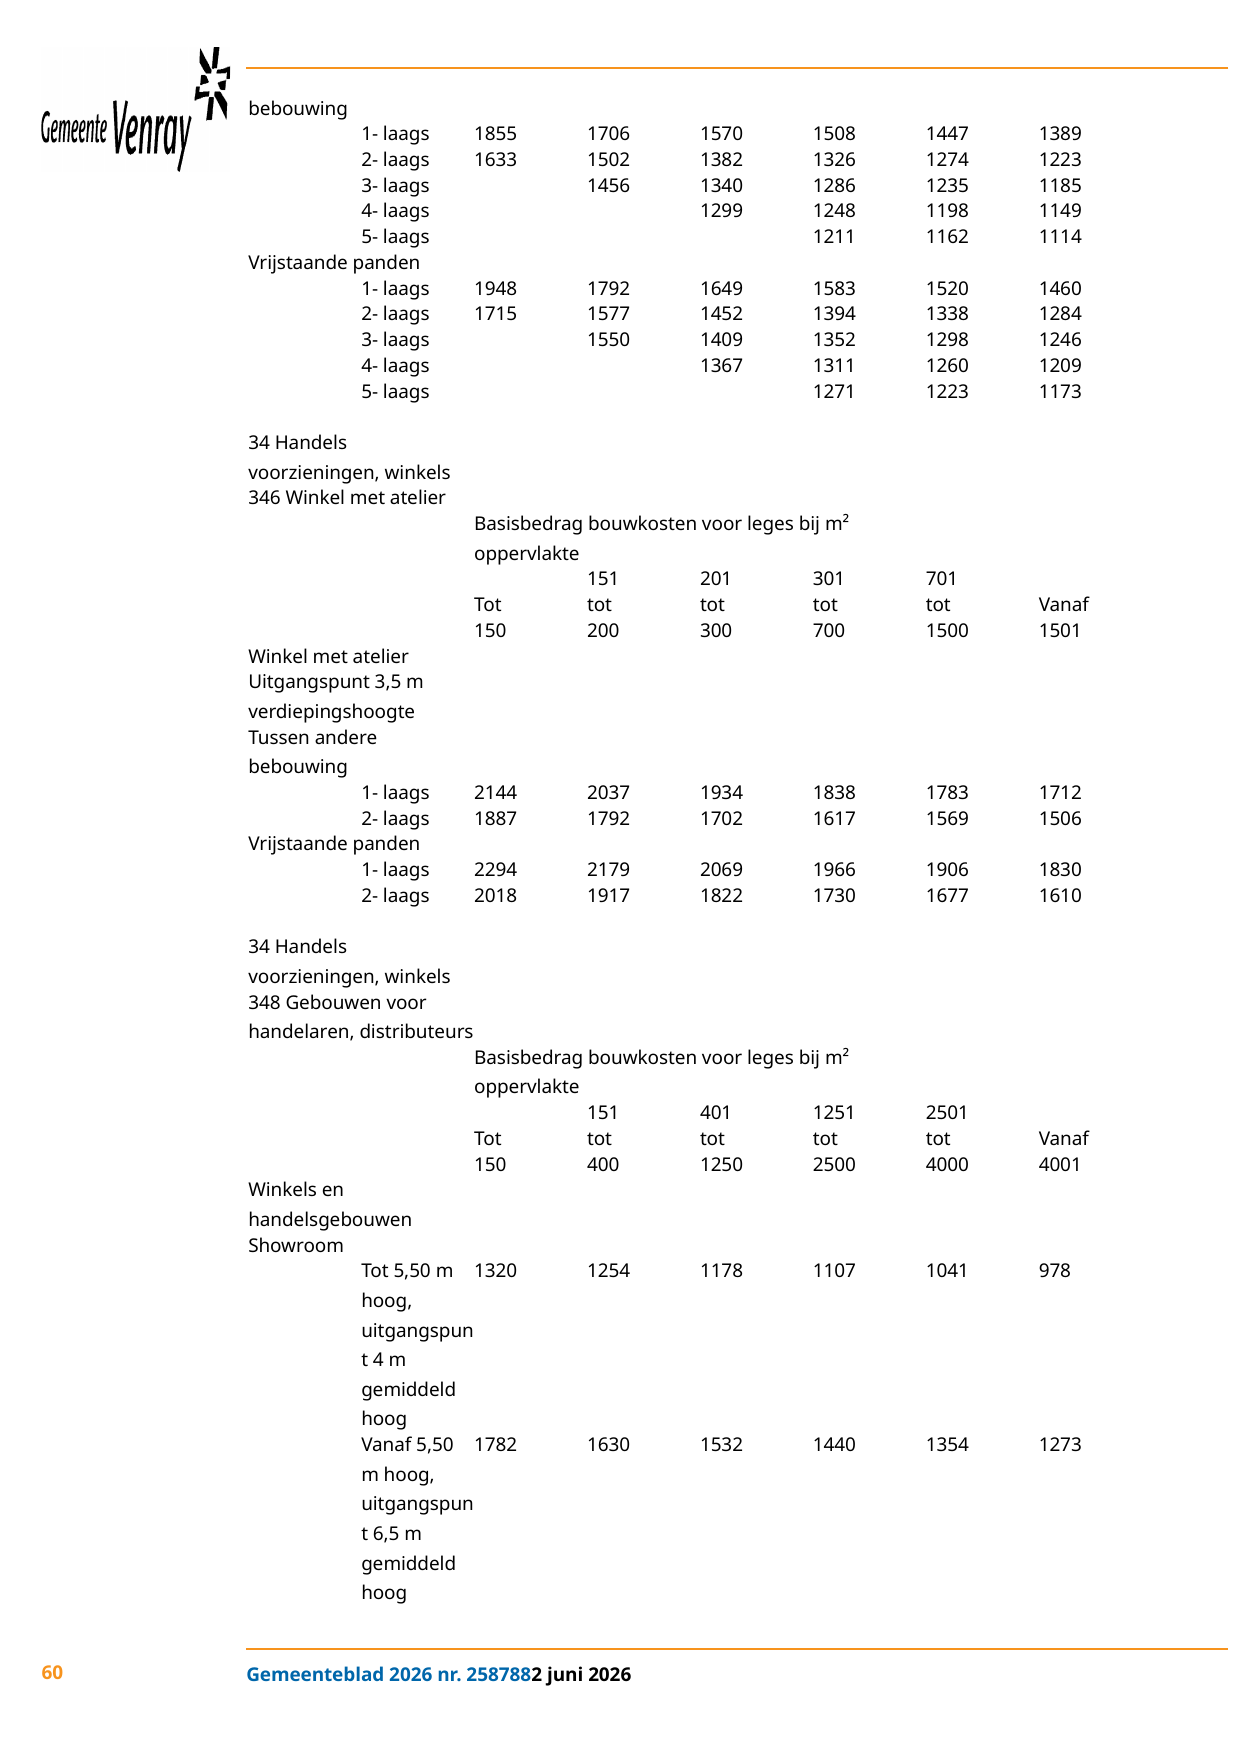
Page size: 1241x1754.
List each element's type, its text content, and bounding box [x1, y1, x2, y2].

table_cell 1382 [700, 146, 813, 172]
table_cell [926, 1044, 1038, 1099]
table_cell [700, 429, 813, 484]
table_cell Basisbedrag bouwkosten voor leges bij m² oppervlakte [474, 1044, 926, 1099]
table_cell [700, 249, 813, 275]
table_cell [587, 485, 700, 510]
table_cell 1298 [926, 326, 1038, 352]
table_cell 2- laags [361, 301, 474, 326]
table_cell [587, 95, 700, 121]
table_cell [587, 378, 700, 403]
table_cell [1039, 429, 1152, 484]
table_cell [248, 404, 361, 429]
table_cell [813, 404, 926, 429]
table_cell 1311 [813, 352, 926, 378]
table_cell [248, 172, 361, 198]
table_cell 201 [700, 566, 813, 591]
table_cell tot [700, 1125, 813, 1151]
table_cell [587, 643, 700, 668]
table_cell [587, 404, 700, 429]
table_cell tot [926, 1125, 1038, 1151]
table_cell 1855 [474, 121, 587, 146]
table_cell [926, 1232, 1038, 1258]
table_cell 1966 [813, 856, 926, 882]
table_cell 1792 [587, 275, 700, 301]
table_cell 1502 [587, 146, 700, 172]
table_cell 5- laags [361, 378, 474, 403]
table_cell [474, 566, 587, 591]
table_cell 2501 [926, 1100, 1038, 1125]
table_cell 1320 [474, 1258, 587, 1431]
table_cell 1299 [700, 198, 813, 223]
table_cell 1506 [1039, 805, 1152, 831]
table_cell [248, 1100, 361, 1125]
table_cell [1039, 249, 1152, 275]
table_cell 1- laags [361, 856, 474, 882]
table_cell 1250 [700, 1151, 813, 1177]
table_cell [587, 352, 700, 378]
table_cell Vrijstaande panden [248, 249, 474, 275]
table_cell [700, 224, 813, 249]
table_cell [1039, 566, 1152, 591]
table_cell 1389 [1039, 121, 1152, 146]
table_cell 1041 [926, 1258, 1038, 1431]
table_cell [248, 805, 361, 831]
table_cell 1162 [926, 224, 1038, 249]
table_cell [926, 989, 1038, 1044]
table_cell [1039, 989, 1152, 1044]
table_cell Tussen andere bebouwing [248, 724, 474, 779]
table_cell [926, 404, 1038, 429]
table_cell 1209 [1039, 352, 1152, 378]
table_cell 150 [474, 1151, 587, 1177]
table_cell 1394 [813, 301, 926, 326]
table_cell 1198 [926, 198, 1038, 223]
table_cell [813, 643, 926, 668]
table_cell [1039, 1044, 1152, 1099]
table_cell [1039, 724, 1152, 779]
table_cell Winkel met atelier [248, 643, 474, 668]
table_cell [474, 724, 587, 779]
table_cell [813, 934, 926, 989]
table_cell 1185 [1039, 172, 1152, 198]
table_cell [813, 1177, 926, 1232]
table_cell 151 [587, 1100, 700, 1125]
table_cell 1569 [926, 805, 1038, 831]
table_cell 300 [700, 617, 813, 643]
table_cell 1782 [474, 1431, 587, 1605]
table_cell [587, 989, 700, 1044]
table_cell Tot [474, 591, 587, 617]
table_cell 1338 [926, 301, 1038, 326]
table_cell [1039, 643, 1152, 668]
table_cell [700, 378, 813, 403]
table_cell [361, 566, 474, 591]
table_cell 1830 [1039, 856, 1152, 882]
table_cell [248, 275, 361, 301]
table_cell [361, 1125, 474, 1151]
table_cell 1254 [587, 1258, 700, 1431]
table_cell 1730 [813, 882, 926, 908]
table_cell [700, 95, 813, 121]
table_cell 1570 [700, 121, 813, 146]
table_cell 2179 [587, 856, 700, 882]
table_cell [813, 485, 926, 510]
table_cell [926, 643, 1038, 668]
table_cell 1948 [474, 275, 587, 301]
table_cell 1211 [813, 224, 926, 249]
table_cell [1039, 510, 1152, 566]
table_cell [248, 617, 361, 643]
table_cell [474, 1177, 587, 1232]
table_cell Basisbedrag bouwkosten voor leges bij m² oppervlakte [474, 510, 926, 566]
table_cell [1039, 934, 1152, 989]
table_cell [248, 326, 361, 352]
table_cell Vrijstaande panden [248, 831, 474, 856]
table_cell 4001 [1039, 1151, 1152, 1177]
table_cell [361, 1044, 474, 1099]
table_cell [361, 908, 474, 933]
table_cell [361, 510, 474, 566]
table_cell [474, 1232, 587, 1258]
table_cell 1500 [926, 617, 1038, 643]
table_cell 200 [587, 617, 700, 643]
picture [41, 47, 231, 172]
table_cell 5- laags [361, 224, 474, 249]
table_cell tot [813, 1125, 926, 1151]
table_cell 1- laags [361, 779, 474, 805]
table_cell 1577 [587, 301, 700, 326]
table_cell [248, 882, 361, 908]
table_cell 700 [813, 617, 926, 643]
table_cell 1508 [813, 121, 926, 146]
table_cell [587, 724, 700, 779]
table_cell 1706 [587, 121, 700, 146]
table_cell [474, 378, 587, 403]
table_cell 1149 [1039, 198, 1152, 223]
table_cell 34 Handels voorzieningen, winkels [248, 429, 474, 484]
table_cell [474, 172, 587, 198]
table_cell [1039, 485, 1152, 510]
table_cell 401 [700, 1100, 813, 1125]
table_cell [248, 378, 361, 403]
table_cell 1274 [926, 146, 1038, 172]
table_cell 1783 [926, 779, 1038, 805]
table_cell [248, 352, 361, 378]
table_cell 1934 [700, 779, 813, 805]
table_cell [587, 669, 700, 724]
table_cell [248, 566, 361, 591]
table_cell 1583 [813, 275, 926, 301]
table_cell [474, 429, 587, 484]
table_cell [474, 198, 587, 223]
table_cell [813, 429, 926, 484]
table_cell 1501 [1039, 617, 1152, 643]
table_cell [474, 989, 587, 1044]
table_cell 1456 [587, 172, 700, 198]
table_cell [587, 934, 700, 989]
table_cell 348 Gebouwen voor handelaren, distributeurs [248, 989, 474, 1044]
table_cell 1284 [1039, 301, 1152, 326]
table_cell [1039, 908, 1152, 933]
table_cell [248, 1258, 361, 1431]
table_cell [248, 1151, 361, 1177]
table_cell 1- laags [361, 275, 474, 301]
table_cell tot [587, 1125, 700, 1151]
table_cell [248, 146, 361, 172]
table_cell 1822 [700, 882, 813, 908]
table_cell 701 [926, 566, 1038, 591]
table_cell 1246 [1039, 326, 1152, 352]
table_cell [700, 989, 813, 1044]
table_cell 1460 [1039, 275, 1152, 301]
table_cell [587, 831, 700, 856]
table_cell 1550 [587, 326, 700, 352]
table_cell [700, 831, 813, 856]
table_cell [813, 831, 926, 856]
table_cell [248, 121, 361, 146]
table_cell [361, 1100, 474, 1125]
table_cell tot [700, 591, 813, 617]
table_cell Vanaf [1039, 1125, 1152, 1151]
table_cell 1273 [1039, 1431, 1152, 1605]
table_cell [926, 95, 1038, 121]
table_cell 2294 [474, 856, 587, 882]
table_cell [587, 1177, 700, 1232]
table_cell 1178 [700, 1258, 813, 1431]
table_cell [474, 934, 587, 989]
table_cell 1702 [700, 805, 813, 831]
table_cell [474, 249, 587, 275]
table_cell [587, 1232, 700, 1258]
table_cell 1340 [700, 172, 813, 198]
table_cell [248, 1125, 361, 1151]
table_cell 1630 [587, 1431, 700, 1605]
table_cell [1039, 95, 1152, 121]
table_cell 1114 [1039, 224, 1152, 249]
table_cell [700, 1232, 813, 1258]
table_cell [248, 510, 361, 566]
table_cell 1409 [700, 326, 813, 352]
table_cell [813, 669, 926, 724]
table_cell [926, 908, 1038, 933]
table_cell tot [926, 591, 1038, 617]
table_cell [248, 591, 361, 617]
table_cell 1260 [926, 352, 1038, 378]
table_cell [926, 724, 1038, 779]
table_cell Uitgangspunt 3,5 m verdiepingshoogte [248, 669, 474, 724]
table_cell Tot [474, 1125, 587, 1151]
table_cell [587, 429, 700, 484]
table_cell [361, 1151, 474, 1177]
table_cell 978 [1039, 1258, 1152, 1431]
table_cell 1235 [926, 172, 1038, 198]
table_cell [700, 724, 813, 779]
table_cell 2037 [587, 779, 700, 805]
table_cell 1223 [1039, 146, 1152, 172]
table_cell [926, 429, 1038, 484]
table_cell [587, 908, 700, 933]
table_cell [926, 510, 1038, 566]
table_cell [474, 326, 587, 352]
table_cell [474, 224, 587, 249]
table_cell 1917 [587, 882, 700, 908]
table_cell 1906 [926, 856, 1038, 882]
table_cell 1633 [474, 146, 587, 172]
table_cell 2- laags [361, 146, 474, 172]
table_cell 1838 [813, 779, 926, 805]
table_cell 1887 [474, 805, 587, 831]
table_cell 1792 [587, 805, 700, 831]
table_cell [248, 908, 361, 933]
table_cell Tot 5,50 m hoog, uitgangspunt 4 m gemiddeld hoog [361, 1258, 474, 1431]
table_cell [248, 198, 361, 223]
table_cell 2018 [474, 882, 587, 908]
table_cell 4- laags [361, 198, 474, 223]
table_cell 2- laags [361, 805, 474, 831]
table_cell [926, 249, 1038, 275]
table_cell [474, 1100, 587, 1125]
table_cell [926, 669, 1038, 724]
table_cell 1715 [474, 301, 587, 326]
table_cell 301 [813, 566, 926, 591]
table_cell 3- laags [361, 172, 474, 198]
table_cell [587, 198, 700, 223]
table_cell [926, 485, 1038, 510]
table_cell 1286 [813, 172, 926, 198]
table_cell 1440 [813, 1431, 926, 1605]
table_cell 1712 [1039, 779, 1152, 805]
table_cell 1617 [813, 805, 926, 831]
table_cell 34 Handels voorzieningen, winkels [248, 934, 474, 989]
table_cell 1223 [926, 378, 1038, 403]
table_cell [587, 249, 700, 275]
table_cell [1039, 1177, 1152, 1232]
table_cell 1248 [813, 198, 926, 223]
table_cell 1610 [1039, 882, 1152, 908]
table_cell Vanaf 5,50 m hoog, uitgangspunt 6,5 m gemiddeld hoog [361, 1431, 474, 1605]
table_cell 3- laags [361, 326, 474, 352]
table_cell 1649 [700, 275, 813, 301]
table_cell 2069 [700, 856, 813, 882]
table_cell [813, 989, 926, 1044]
table_cell 1107 [813, 1258, 926, 1431]
table_cell 400 [587, 1151, 700, 1177]
table_cell 1520 [926, 275, 1038, 301]
table_cell Winkels en handelsgebouwen [248, 1177, 474, 1232]
table_cell [1039, 1100, 1152, 1125]
table_cell 1352 [813, 326, 926, 352]
table_cell [700, 643, 813, 668]
table_cell bebouwing [248, 95, 474, 121]
table_cell Showroom [248, 1232, 361, 1258]
table_cell 1367 [700, 352, 813, 378]
table_cell [474, 669, 587, 724]
table_cell [700, 908, 813, 933]
table_cell [700, 934, 813, 989]
table_cell 1532 [700, 1431, 813, 1605]
table_cell 1173 [1039, 378, 1152, 403]
table_cell [361, 1232, 474, 1258]
table_cell 1- laags [361, 121, 474, 146]
table_cell [474, 643, 587, 668]
table_cell 1354 [926, 1431, 1038, 1605]
table_cell [361, 617, 474, 643]
table_cell [813, 95, 926, 121]
table_cell [1039, 831, 1152, 856]
table_cell 1677 [926, 882, 1038, 908]
table_cell [361, 591, 474, 617]
table_cell 1326 [813, 146, 926, 172]
table_cell 2144 [474, 779, 587, 805]
table_cell [926, 934, 1038, 989]
table_cell [474, 831, 587, 856]
table_cell [248, 301, 361, 326]
table_cell [700, 669, 813, 724]
table_cell [248, 224, 361, 249]
table_cell 151 [587, 566, 700, 591]
table_cell 2500 [813, 1151, 926, 1177]
table_cell 346 Winkel met atelier [248, 485, 474, 510]
table_cell [248, 1044, 361, 1099]
table_cell [248, 1431, 361, 1605]
table_cell [700, 485, 813, 510]
table_cell [1039, 404, 1152, 429]
table_cell 4000 [926, 1151, 1038, 1177]
table_cell 1251 [813, 1100, 926, 1125]
table_cell [1039, 1232, 1152, 1258]
table_cell tot [587, 591, 700, 617]
table_cell 1447 [926, 121, 1038, 146]
table_cell [926, 831, 1038, 856]
table_cell [926, 1177, 1038, 1232]
table_cell [700, 404, 813, 429]
table_cell [700, 1177, 813, 1232]
table_cell Vanaf [1039, 591, 1152, 617]
table_cell tot [813, 591, 926, 617]
table_cell 4- laags [361, 352, 474, 378]
table_cell [813, 249, 926, 275]
table_cell [474, 908, 587, 933]
table_cell [813, 1232, 926, 1258]
table_cell [361, 404, 474, 429]
table_cell [474, 95, 587, 121]
table_cell [813, 908, 926, 933]
table_cell [474, 404, 587, 429]
table_cell [1039, 669, 1152, 724]
table_cell [474, 485, 587, 510]
table_cell 1271 [813, 378, 926, 403]
table_cell [474, 352, 587, 378]
table_cell 1452 [700, 301, 813, 326]
table_cell [813, 724, 926, 779]
table_cell [587, 224, 700, 249]
table_cell 150 [474, 617, 587, 643]
table_cell [248, 779, 361, 805]
table_cell 2- laags [361, 882, 474, 908]
table_cell [248, 856, 361, 882]
